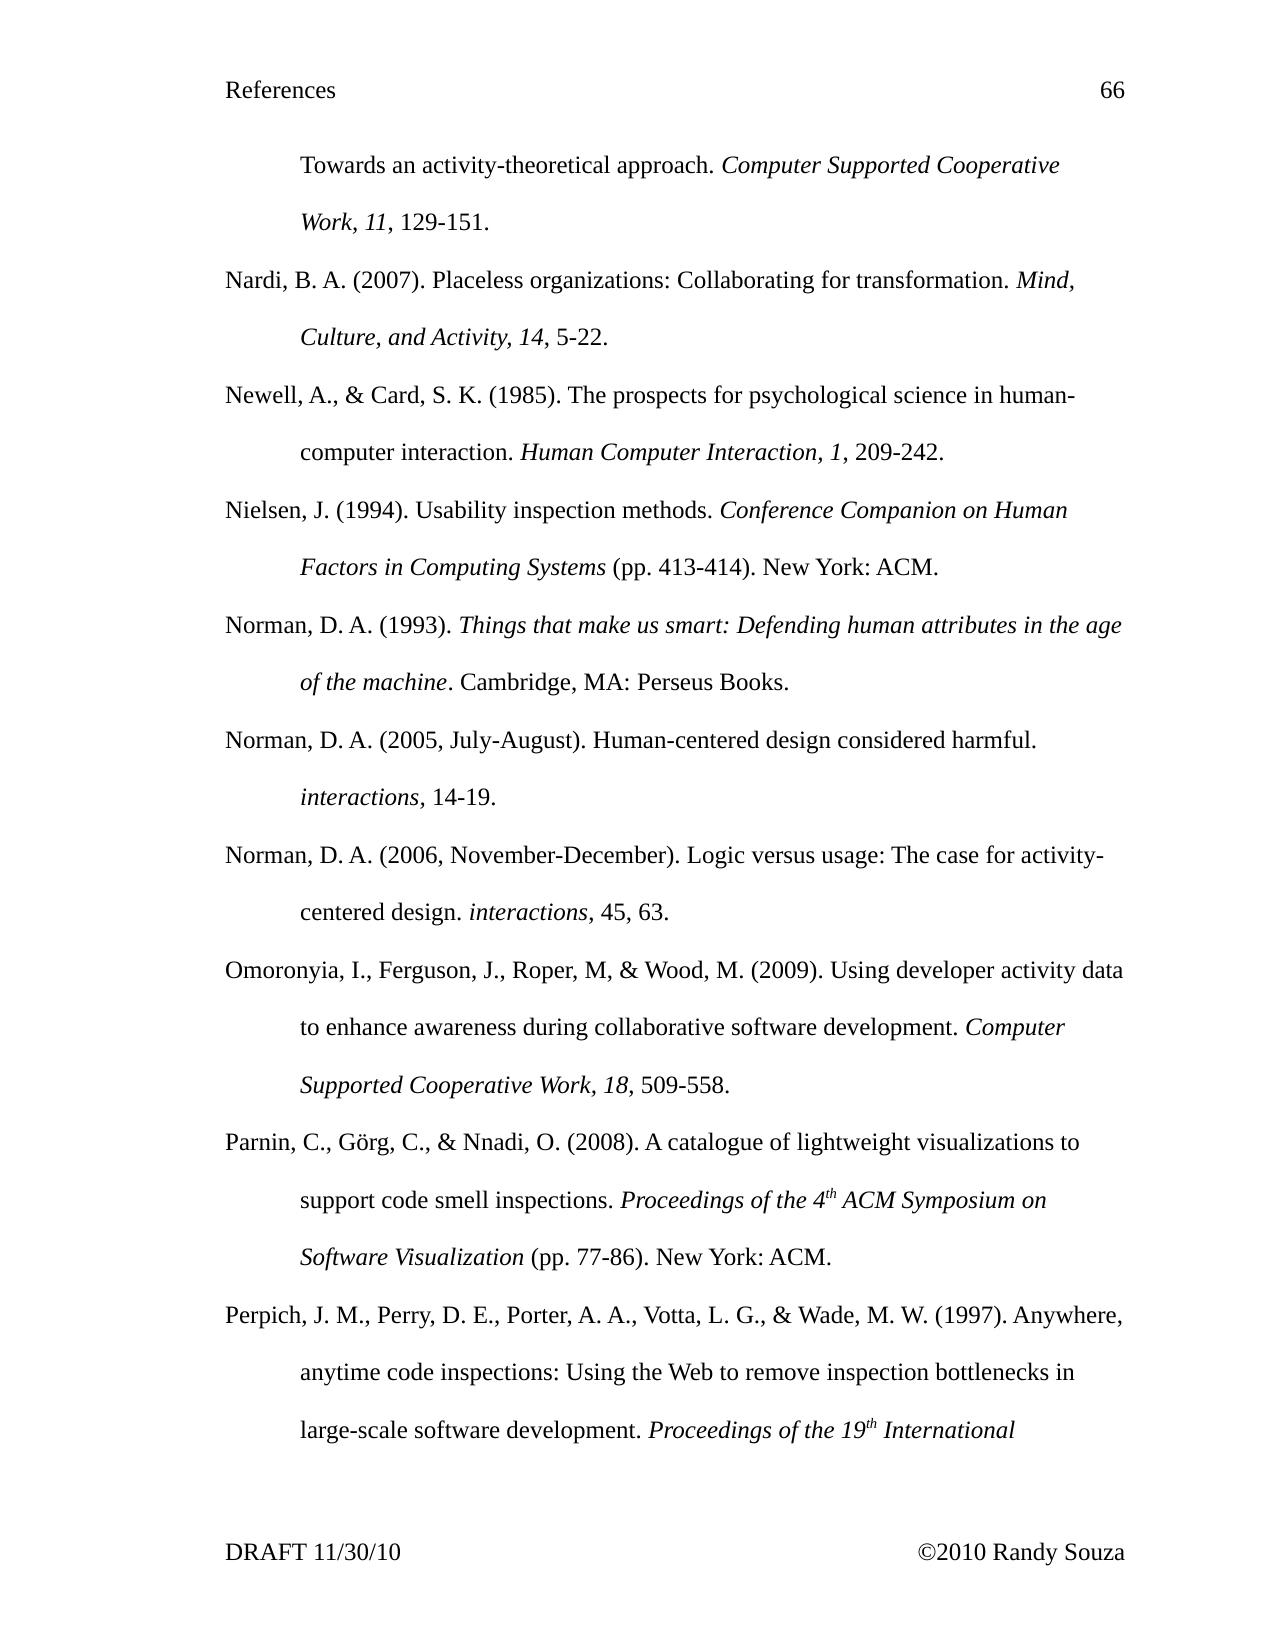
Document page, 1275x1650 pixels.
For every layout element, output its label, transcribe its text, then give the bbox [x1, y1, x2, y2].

text Norman, D. A. (2005, July-August). Human-centered design considered harmful. interactions, 14-19. [225, 725, 1125, 811]
text Nardi, B. A. (2007). Placeless organizations: Collaborating for transformation. Mind, Culture, and Activity, 14, 5-22. [225, 265, 1125, 351]
text Towards an activity-theoretical approach. Computer Supported Cooperative Work, 11, 129-151. [225, 150, 1125, 236]
text Omoronyia, I., Ferguson, J., Roper, M, & Wood, M. (2009). Using developer activity data to enhance awareness during collaborative software development. Computer Supported Cooperative Work, 18, 509-558. [225, 955, 1125, 1099]
text Perpich, J. M., Perry, D. E., Porter, A. A., Votta, L. G., & Wade, M. W. (1997). Anywhere, anytime code inspections: Using the Web to remove inspection bottlenecks in large-scale software development. Proceedings of the 19th International [225, 1300, 1125, 1444]
text Norman, D. A. (1993). Things that make us smart: Defending human attributes in the age of the machine. Cambridge, MA: Perseus Books. [225, 610, 1125, 696]
text Norman, D. A. (2006, November-December). Logic versus usage: The case for activity-centered design. interactions, 45, 63. [225, 840, 1125, 926]
text Newell, A., & Card, S. K. (1985). The prospects for psychological science in human-computer interaction. Human Computer Interaction, 1, 209-242. [225, 380, 1125, 466]
text Nielsen, J. (1994). Usability inspection methods. Conference Companion on Human Factors in Computing Systems (pp. 413-414). New York: ACM. [225, 495, 1125, 581]
text Parnin, C., Görg, C., & Nnadi, O. (2008). A catalogue of lightweight visualizations to support code smell inspections. Proceedings of the 4th ACM Symposium on Software Visualization (pp. 77-86). New York: ACM. [225, 1127, 1125, 1271]
